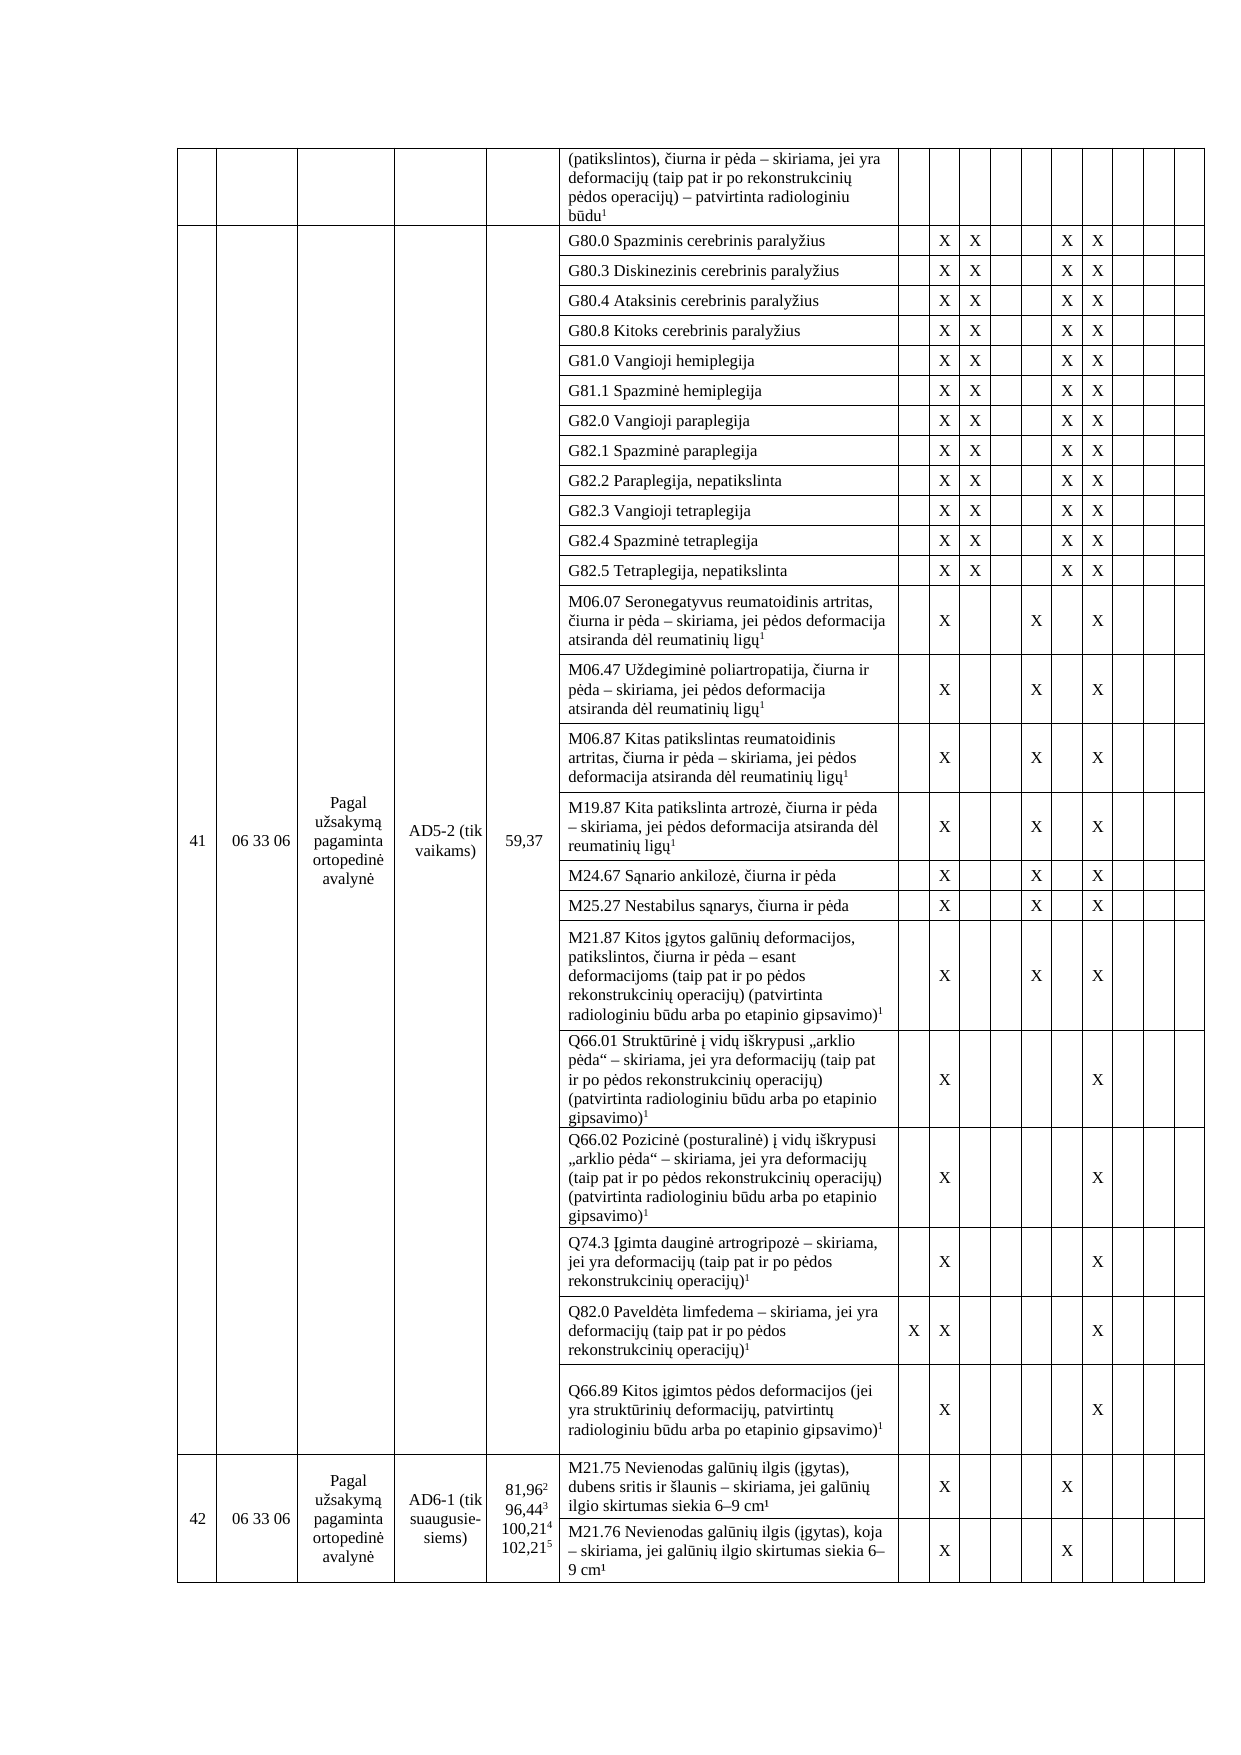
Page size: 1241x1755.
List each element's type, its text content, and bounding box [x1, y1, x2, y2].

table_cell [899, 655, 929, 723]
table_cell [960, 1297, 990, 1364]
table_cell X [960, 376, 990, 405]
table_cell [1175, 1128, 1204, 1227]
table_cell [1144, 226, 1174, 255]
table_cell X [930, 556, 959, 585]
table_cell X [1052, 406, 1082, 435]
table_cell [899, 1365, 929, 1454]
table_cell X [930, 526, 959, 555]
table_cell X [930, 655, 959, 723]
table_cell [960, 586, 990, 654]
table_cell [1209, 525, 1215, 555]
table_cell [1113, 1128, 1143, 1227]
table_cell [1022, 526, 1051, 555]
table_cell X [930, 376, 959, 405]
table_cell [991, 1519, 1021, 1582]
table_cell [1022, 1297, 1051, 1364]
table_cell G80.0 Spazminis cerebrinis paralyžius [560, 226, 898, 255]
table_cell [1113, 436, 1143, 465]
table_cell [1205, 1518, 1209, 1582]
table_cell [1022, 466, 1051, 495]
table_cell [1175, 346, 1204, 375]
table_cell [1209, 1364, 1215, 1454]
table_cell 81,962 96,443 100,214 102,215 [487, 1455, 559, 1582]
table_cell [1144, 376, 1174, 405]
table_cell X [1083, 346, 1112, 375]
table_cell [1113, 286, 1143, 315]
table_cell X [1022, 655, 1051, 723]
table_cell X [930, 1365, 959, 1454]
table_cell M24.67 Sąnario ankilozė, čiurna ir pėda [560, 861, 898, 890]
table_cell X [1022, 861, 1051, 890]
table_cell [991, 586, 1021, 654]
table_cell [1144, 1031, 1174, 1127]
table_cell [1205, 555, 1209, 585]
table_cell 06 33 06 [217, 1455, 297, 1582]
table_cell [991, 226, 1021, 255]
table_cell [991, 1365, 1021, 1454]
table_cell [1113, 1519, 1143, 1582]
table_cell X [1083, 496, 1112, 525]
table_cell [1175, 556, 1204, 585]
table_cell [960, 861, 990, 890]
table_cell [1205, 465, 1209, 495]
table_cell M25.27 Nestabilus sąnarys, čiurna ir pėda [560, 891, 898, 920]
table_cell [1144, 1128, 1174, 1227]
table_cell [991, 861, 1021, 890]
table_cell 06 33 06 [217, 226, 297, 1454]
table_cell [1175, 921, 1204, 1030]
table_cell [1113, 1365, 1143, 1454]
table_cell X [930, 436, 959, 465]
table_cell [1175, 1519, 1204, 1582]
table_cell X [1052, 496, 1082, 525]
table_cell [1144, 891, 1174, 920]
table_cell [1052, 655, 1082, 723]
table_cell [1144, 286, 1174, 315]
table_cell X [1052, 346, 1082, 375]
table_cell [1113, 406, 1143, 435]
table_cell [960, 1031, 990, 1127]
table_cell [1113, 1031, 1143, 1127]
table_cell [1113, 376, 1143, 405]
table_cell [1022, 1031, 1051, 1127]
table_cell [1209, 1227, 1215, 1296]
table_cell [1205, 435, 1209, 465]
table_cell [1022, 256, 1051, 285]
table_cell [1022, 376, 1051, 405]
table_cell [1205, 375, 1209, 405]
table_cell [1175, 406, 1204, 435]
table_cell [1205, 225, 1209, 255]
table_cell X [1083, 1365, 1112, 1454]
table_cell Q66.01 Struktūrinė į vidų iškrypusi „arklio pėda“ – skiriama, jei yra deformacijų (taip pat ir po pėdos rekonstrukcinių operacijų) (patvirtinta radiologiniu būdu arba po etapinio gipsavimo)1 [560, 1031, 898, 1127]
table_cell [991, 256, 1021, 285]
table_cell [1022, 556, 1051, 585]
table_cell 59,37 [487, 226, 559, 1454]
table_cell [899, 346, 929, 375]
table_cell [1022, 286, 1051, 315]
table_cell [1113, 655, 1143, 723]
table_cell X [1052, 226, 1082, 255]
table_cell [1209, 375, 1215, 405]
table_cell [1144, 724, 1174, 792]
table_cell [1083, 149, 1112, 225]
table_cell X [930, 793, 959, 860]
table_cell [899, 376, 929, 405]
table_cell [899, 921, 929, 1030]
table_cell [1052, 793, 1082, 860]
table_cell [1113, 226, 1143, 255]
table_cell [899, 793, 929, 860]
table_cell G81.0 Vangioji hemiplegija [560, 346, 898, 375]
table_cell G80.8 Kitoks cerebrinis paralyžius [560, 316, 898, 345]
table_cell [1209, 315, 1215, 345]
table_cell [899, 1455, 929, 1518]
table_cell X [1022, 724, 1051, 792]
table_cell X [930, 861, 959, 890]
table_cell X [930, 346, 959, 375]
table_cell (patikslintos), čiurna ir pėda – skiriama, jei yra deformacijų (taip pat ir po rekonstrukcinių pėdos operacijų) ‒ patvirtinta radiologiniu būdu1 [560, 149, 898, 225]
table_cell [1175, 586, 1204, 654]
table_cell G82.2 Paraplegija, nepatikslinta [560, 466, 898, 495]
table_cell [991, 724, 1021, 792]
table_cell X [960, 346, 990, 375]
table_cell [991, 891, 1021, 920]
table_cell X [1083, 655, 1112, 723]
table_cell [1052, 891, 1082, 920]
table_cell [960, 1519, 990, 1582]
table_cell [991, 793, 1021, 860]
table_cell [899, 436, 929, 465]
table_cell [899, 466, 929, 495]
table_cell [1144, 655, 1174, 723]
table_cell [1144, 921, 1174, 1030]
table_cell [991, 1297, 1021, 1364]
table_cell X [1083, 286, 1112, 315]
table_cell [1175, 655, 1204, 723]
table_cell [1205, 890, 1209, 920]
table_cell [1205, 1030, 1209, 1127]
table_cell [991, 1455, 1021, 1518]
table_cell X [960, 526, 990, 555]
table_cell [1113, 256, 1143, 285]
table_cell [899, 724, 929, 792]
table_cell X [1083, 891, 1112, 920]
table_cell G82.3 Vangioji tetraplegija [560, 496, 898, 525]
table_cell [1205, 1127, 1209, 1227]
table_cell [1113, 556, 1143, 585]
table_cell Pagal užsakymą pagaminta ortopedinė avalynė [298, 226, 394, 1454]
table_cell [899, 406, 929, 435]
table_cell [1113, 793, 1143, 860]
table_cell [899, 1228, 929, 1296]
table_cell [1209, 792, 1215, 860]
table_cell [1113, 526, 1143, 555]
table_cell [1205, 148, 1209, 225]
table_cell [899, 256, 929, 285]
table_cell 41 [178, 226, 216, 1454]
table_cell [1113, 724, 1143, 792]
table_cell X [960, 466, 990, 495]
table_cell X [1083, 226, 1112, 255]
table_cell X [960, 256, 990, 285]
table_cell [1175, 226, 1204, 255]
table_cell [1205, 792, 1209, 860]
table_cell [899, 861, 929, 890]
table_cell M21.76 Nevienodas galūnių ilgis (įgytas), koja – skiriama, jei galūnių ilgio skirtumas siekia 6‒9 cm¹ [560, 1519, 898, 1582]
table_cell [1144, 256, 1174, 285]
table_cell [1175, 724, 1204, 792]
table_cell X [1083, 316, 1112, 345]
table_cell [487, 149, 559, 225]
table_cell [1113, 149, 1143, 225]
table_cell [1209, 555, 1215, 585]
table_cell X [1052, 376, 1082, 405]
table_cell X [1083, 921, 1112, 1030]
table_cell [1209, 920, 1215, 1030]
table_cell [991, 436, 1021, 465]
table_cell [960, 1365, 990, 1454]
table_cell [1205, 1296, 1209, 1364]
table_cell [899, 149, 929, 225]
table_cell [1052, 1228, 1082, 1296]
table_cell [1205, 345, 1209, 375]
table_cell [1175, 526, 1204, 555]
table_cell [1209, 723, 1215, 792]
table_cell [899, 1128, 929, 1227]
table_cell [1022, 436, 1051, 465]
table_cell [899, 891, 929, 920]
table_cell X [960, 226, 990, 255]
table_cell [960, 655, 990, 723]
table_cell [991, 376, 1021, 405]
table_cell [1144, 149, 1174, 225]
table_cell X [1083, 256, 1112, 285]
table_cell [1113, 586, 1143, 654]
table_cell X [1083, 436, 1112, 465]
table_cell G82.4 Spazminė tetraplegija [560, 526, 898, 555]
table_cell [899, 586, 929, 654]
table_cell [1209, 285, 1215, 315]
table_cell G82.1 Spazminė paraplegija [560, 436, 898, 465]
table_cell [1113, 891, 1143, 920]
table_cell G82.5 Tetraplegija, nepatikslinta [560, 556, 898, 585]
table_cell [991, 316, 1021, 345]
table_cell [1022, 316, 1051, 345]
table_cell X [930, 316, 959, 345]
table_cell [1209, 1518, 1215, 1582]
table_cell [1209, 1296, 1215, 1364]
table_cell [1144, 406, 1174, 435]
table_cell X [930, 1297, 959, 1364]
table_cell [960, 921, 990, 1030]
table_cell X [1052, 556, 1082, 585]
table_cell [1144, 1297, 1174, 1364]
table_cell [1113, 861, 1143, 890]
table_cell [1144, 436, 1174, 465]
table_cell [1022, 406, 1051, 435]
table_cell AD5-2 (tik vaikams) [395, 226, 486, 1454]
table_cell [178, 149, 216, 225]
table_cell X [930, 1455, 959, 1518]
table_cell G80.3 Diskinezinis cerebrinis paralyžius [560, 256, 898, 285]
table_cell X [960, 436, 990, 465]
table_cell X [960, 286, 990, 315]
table_cell X [1052, 466, 1082, 495]
table_cell [1144, 526, 1174, 555]
table_cell [1144, 346, 1174, 375]
table_cell X [1052, 526, 1082, 555]
table_cell [1144, 466, 1174, 495]
table_cell [1175, 1365, 1204, 1454]
table_cell [1205, 860, 1209, 890]
table_cell [1052, 921, 1082, 1030]
table_cell [899, 496, 929, 525]
table_cell [1175, 891, 1204, 920]
table_cell X [1083, 1031, 1112, 1127]
table_cell M06.47 Uždegiminė poliartropatija, čiurna ir pėda – skiriama, jei pėdos deformacija atsiranda dėl reumatinių ligų1 [560, 655, 898, 723]
table_cell [1052, 1365, 1082, 1454]
table_cell [298, 149, 394, 225]
table_cell M19.87 Kita patikslinta artrozė, čiurna ir pėda – skiriama, jei pėdos deformacija atsiranda dėl reumatinių ligų1 [560, 793, 898, 860]
table_cell [1175, 793, 1204, 860]
table_cell [1113, 316, 1143, 345]
table_cell [1205, 1227, 1209, 1296]
table_cell Q66.89 Kitos įgimtos pėdos deformacijos (jei yra struktūrinių deformacijų, patvirtintų radiologiniu būdu arba po etapinio gipsavimo)1 [560, 1365, 898, 1454]
table_cell [1083, 1519, 1112, 1582]
table_cell X [930, 724, 959, 792]
table_cell [1205, 285, 1209, 315]
table_cell [1144, 316, 1174, 345]
table_cell Q82.0 Paveldėta limfedema – skiriama, jei yra deformacijų (taip pat ir po pėdos rekonstrukcinių operacijų)1 [560, 1297, 898, 1364]
table_cell [991, 346, 1021, 375]
table_cell [991, 286, 1021, 315]
table_cell X [1052, 1455, 1082, 1518]
table_cell [899, 526, 929, 555]
table_cell [1175, 256, 1204, 285]
table_cell X [1052, 1519, 1082, 1582]
table_cell [1144, 556, 1174, 585]
table_cell [1209, 148, 1215, 225]
table_cell [1022, 226, 1051, 255]
table_cell Pagal užsakymą pagaminta ortopedinė avalynė [298, 1455, 394, 1582]
table_cell [1209, 255, 1215, 285]
table_cell [1144, 496, 1174, 525]
table_cell [1022, 346, 1051, 375]
table_cell [1022, 149, 1051, 225]
table_cell X [1083, 1128, 1112, 1227]
table_cell [1113, 466, 1143, 495]
table_cell 42 [178, 1455, 216, 1582]
table_cell [899, 1519, 929, 1582]
table_cell [1113, 1297, 1143, 1364]
table_cell X [930, 1128, 959, 1227]
table_cell X [930, 891, 959, 920]
table_cell [1052, 1031, 1082, 1127]
table_cell [1144, 586, 1174, 654]
table_cell X [1083, 724, 1112, 792]
table_cell G80.4 Ataksinis cerebrinis paralyžius [560, 286, 898, 315]
table_cell [960, 793, 990, 860]
table_cell [1209, 1030, 1215, 1127]
table_cell [960, 1228, 990, 1296]
table_cell X [1083, 861, 1112, 890]
table_cell X [930, 1228, 959, 1296]
table_cell [1209, 860, 1215, 890]
table_cell X [930, 286, 959, 315]
table_cell [991, 921, 1021, 1030]
table_cell [1022, 1365, 1051, 1454]
table_cell [1175, 149, 1204, 225]
table_cell X [930, 1031, 959, 1127]
table_cell [1113, 496, 1143, 525]
table_cell X [960, 556, 990, 585]
table_cell X [930, 466, 959, 495]
table_cell [960, 1128, 990, 1227]
table_cell X [930, 1519, 959, 1582]
table_cell [930, 149, 959, 225]
table_cell Q66.02 Pozicinė (posturalinė) į vidų iškrypusi „arklio pėda“ – skiriama, jei yra deformacijų (taip pat ir po pėdos rekonstrukcinių operacijų) (patvirtinta radiologiniu būdu arba po etapinio gipsavimo)1 [560, 1128, 898, 1227]
table_cell [960, 149, 990, 225]
table_cell X [930, 226, 959, 255]
table_cell X [1022, 793, 1051, 860]
table_cell [1205, 585, 1209, 654]
table_cell [1209, 465, 1215, 495]
table_cell [1209, 345, 1215, 375]
table_cell [991, 406, 1021, 435]
table_cell X [960, 496, 990, 525]
table_cell [991, 149, 1021, 225]
table_cell [991, 526, 1021, 555]
table_cell [395, 149, 486, 225]
table_cell X [1052, 316, 1082, 345]
table_cell [991, 496, 1021, 525]
table_cell [1175, 1297, 1204, 1364]
table_cell X [930, 496, 959, 525]
table_cell [1205, 1364, 1209, 1454]
table_cell [1175, 316, 1204, 345]
table_cell [899, 316, 929, 345]
table_cell [1144, 1228, 1174, 1296]
table_cell X [930, 586, 959, 654]
table_cell [991, 466, 1021, 495]
table_cell [899, 286, 929, 315]
table_cell [1113, 1455, 1143, 1518]
table_cell [1022, 496, 1051, 525]
table_cell X [1083, 586, 1112, 654]
table_cell [1022, 1519, 1051, 1582]
table_cell X [899, 1297, 929, 1364]
table_cell Q74.3 Įgimta dauginė artrogripozė – skiriama, jei yra deformacijų (taip pat ir po pėdos rekonstrukcinių operacijų)1 [560, 1228, 898, 1296]
table_cell [1175, 1455, 1204, 1518]
table_cell [1205, 255, 1209, 285]
table_cell X [1083, 556, 1112, 585]
table_cell [1205, 405, 1209, 435]
table_cell [1209, 1454, 1215, 1518]
table_cell [1175, 861, 1204, 890]
table_cell X [1022, 586, 1051, 654]
table_cell [1144, 861, 1174, 890]
table_cell [991, 556, 1021, 585]
table_cell X [1022, 891, 1051, 920]
table_cell X [1083, 793, 1112, 860]
table_cell [1113, 346, 1143, 375]
table_cell [1144, 1455, 1174, 1518]
table_cell [991, 1228, 1021, 1296]
table_cell X [960, 316, 990, 345]
table_cell [1144, 1519, 1174, 1582]
table_cell [1144, 1365, 1174, 1454]
table_cell M06.87 Kitas patikslintas reumatoidinis artritas, čiurna ir pėda – skiriama, jei pėdos deformacija atsiranda dėl reumatinių ligų1 [560, 724, 898, 792]
table_cell X [1052, 286, 1082, 315]
table_cell [1022, 1128, 1051, 1227]
table_cell X [1083, 376, 1112, 405]
table_cell X [1083, 1297, 1112, 1364]
table_cell X [1052, 256, 1082, 285]
table_cell [1209, 1127, 1215, 1227]
table_cell [1175, 376, 1204, 405]
table_cell [899, 556, 929, 585]
table_cell X [960, 406, 990, 435]
table_cell [1083, 1455, 1112, 1518]
table_cell M21.87 Kitos įgytos galūnių deformacijos, patikslintos, čiurna ir pėda – esant deformacijoms (taip pat ir po pėdos rekonstrukcinių operacijų) (patvirtinta radiologiniu būdu arba po etapinio gipsavimo)1 [560, 921, 898, 1030]
table_cell [1052, 724, 1082, 792]
table_cell [1209, 405, 1215, 435]
table_cell X [1083, 526, 1112, 555]
table_cell [1209, 225, 1215, 255]
table_cell [1175, 1228, 1204, 1296]
table_cell [991, 1128, 1021, 1227]
table_cell X [1083, 1228, 1112, 1296]
table_cell [960, 724, 990, 792]
table_cell [899, 1031, 929, 1127]
table_cell X [930, 921, 959, 1030]
table_cell [960, 1455, 990, 1518]
table_cell [960, 891, 990, 920]
table_cell [1113, 1228, 1143, 1296]
table_cell [1205, 525, 1209, 555]
table_cell [1113, 921, 1143, 1030]
table_cell M06.07 Seronegatyvus reumatoidinis artritas, čiurna ir pėda – skiriama, jei pėdos deformacija atsiranda dėl reumatinių ligų1 [560, 586, 898, 654]
table_cell [1209, 435, 1215, 465]
table_cell X [930, 256, 959, 285]
table_cell [1175, 496, 1204, 525]
table_cell [217, 149, 297, 225]
table_cell X [1083, 406, 1112, 435]
table_cell [1052, 586, 1082, 654]
table_cell [1052, 1297, 1082, 1364]
table_cell [1022, 1455, 1051, 1518]
table_cell [1052, 861, 1082, 890]
table_cell AD6-1 (tik suaugusie-siems) [395, 1455, 486, 1582]
table_cell X [1052, 436, 1082, 465]
table_cell [1205, 315, 1209, 345]
table_cell M21.75 Nevienodas galūnių ilgis (įgytas), dubens sritis ir šlaunis – skiriama, jei galūnių ilgio skirtumas siekia 6‒9 cm¹ [560, 1455, 898, 1518]
table_cell [1175, 286, 1204, 315]
table_cell [1052, 1128, 1082, 1227]
table_cell X [1022, 921, 1051, 1030]
table_cell [1175, 1031, 1204, 1127]
table_cell [1144, 793, 1174, 860]
table_cell [899, 226, 929, 255]
table_cell [1205, 654, 1209, 723]
table_cell [991, 655, 1021, 723]
table_cell [1209, 585, 1215, 654]
table_cell [1209, 654, 1215, 723]
table_cell [1052, 149, 1082, 225]
table_cell [991, 1031, 1021, 1127]
table_cell G82.0 Vangioji paraplegija [560, 406, 898, 435]
table_cell [1022, 1228, 1051, 1296]
table_cell [1209, 890, 1215, 920]
table_cell X [930, 406, 959, 435]
table_cell [1205, 495, 1209, 525]
table_cell [1175, 466, 1204, 495]
table_cell [1209, 495, 1215, 525]
table_cell X [1083, 466, 1112, 495]
table_cell [1205, 920, 1209, 1030]
table_cell G81.1 Spazminė hemiplegija [560, 376, 898, 405]
table_cell [1175, 436, 1204, 465]
table_cell [1205, 723, 1209, 792]
table_cell [1205, 1454, 1209, 1518]
